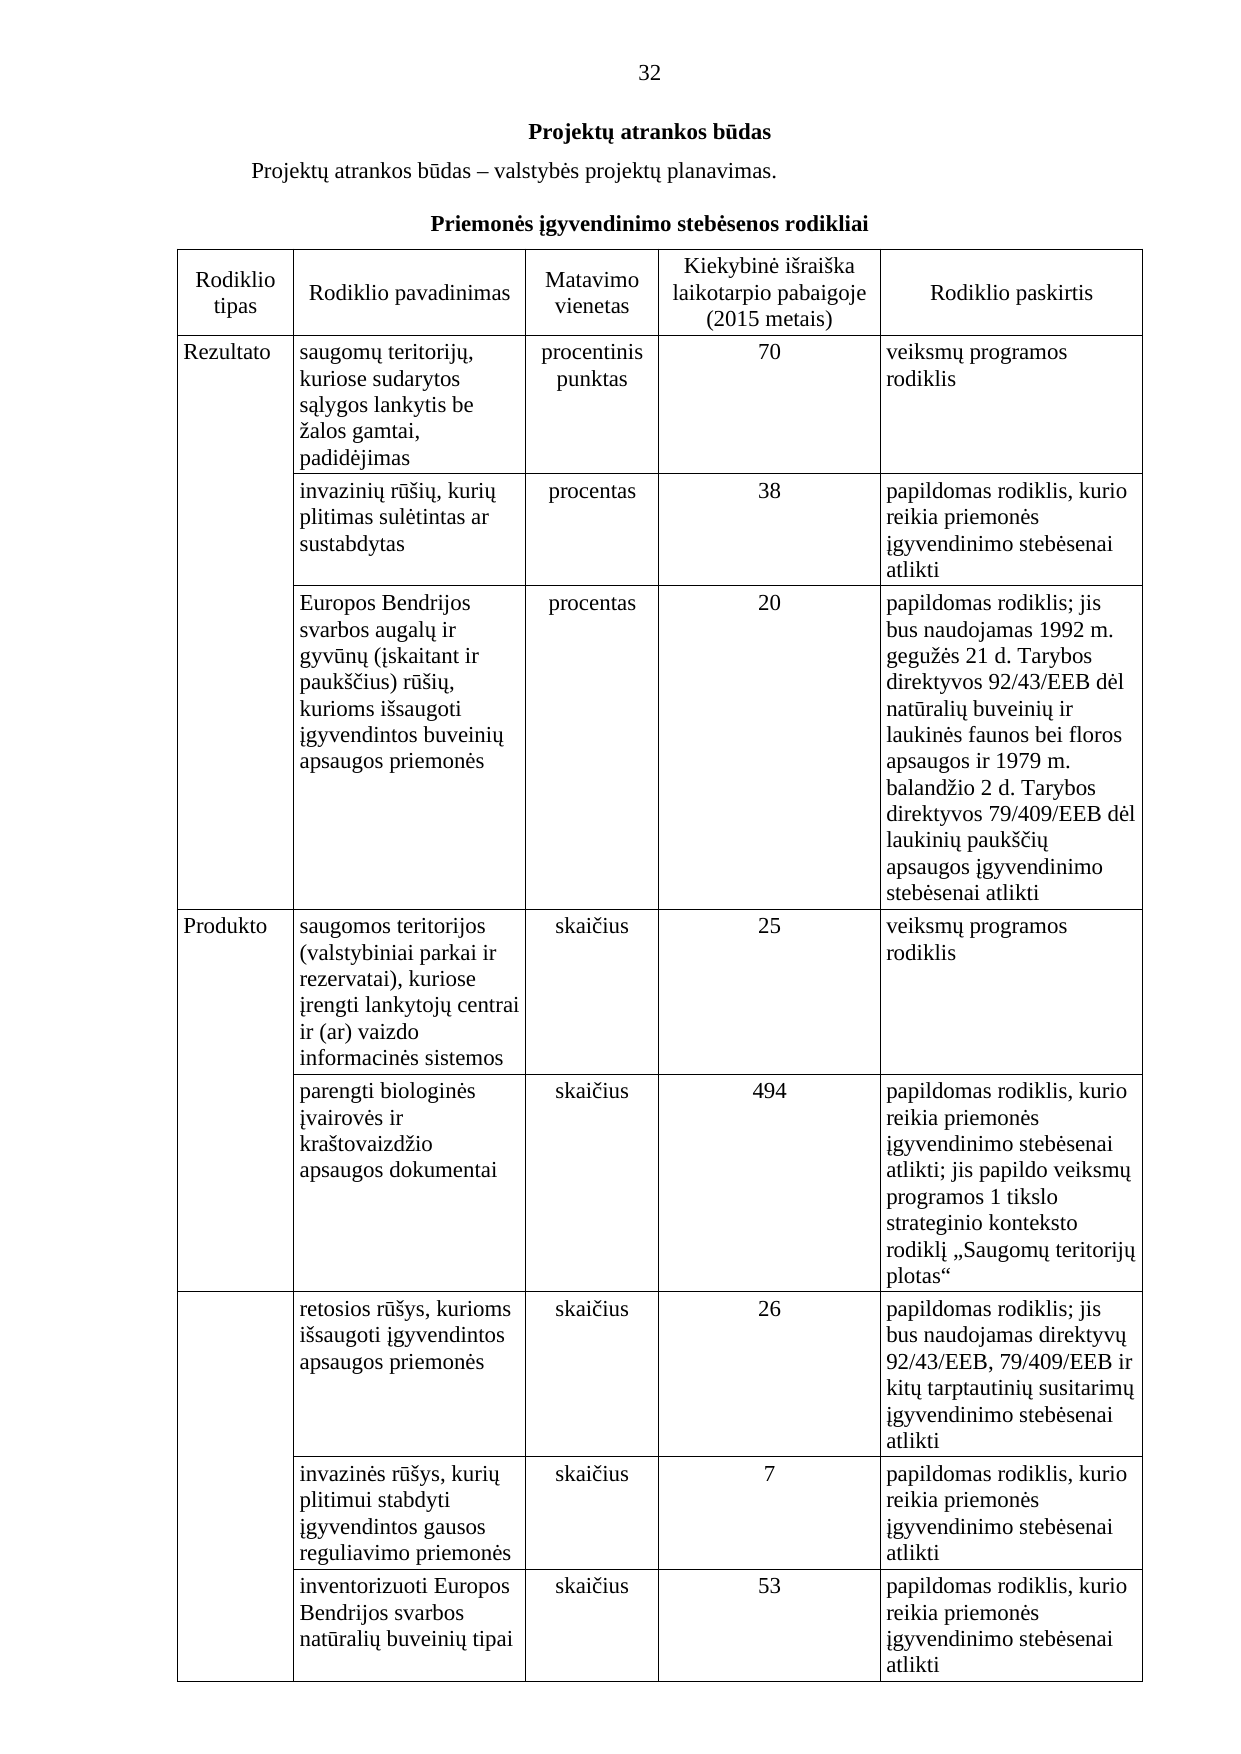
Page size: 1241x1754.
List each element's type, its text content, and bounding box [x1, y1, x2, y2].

table_cell Rezultato [178, 336, 293, 908]
table_cell saugomos teritorijos (valstybiniai parkai ir rezervatai), kuriose įrengti lankytojų centrai ir (ar) vaizdo informacinės sistemos [294, 910, 525, 1073]
table_header Kiekybinė išraiška laikotarpio pabaigoje (2015 metais) [659, 250, 880, 334]
table_cell procentas [526, 474, 658, 585]
table_cell skaičius [526, 1292, 658, 1456]
table_cell papildomas rodiklis, kurio reikia priemonės įgyvendinimo stebėsenai atlikti; jis papildo veiksmų programos 1 tikslo strateginio konteksto rodiklį „Saugomų teritorijų plotas“ [881, 1075, 1142, 1291]
table_cell 7 [659, 1457, 880, 1568]
table_cell retosios rūšys, kurioms išsaugoti įgyvendintos apsaugos priemonės [294, 1292, 525, 1456]
table_cell skaičius [526, 1075, 658, 1291]
table_cell papildomas rodiklis, kurio reikia priemonės įgyvendinimo stebėsenai atlikti [881, 1457, 1142, 1568]
table_cell 494 [659, 1075, 880, 1291]
table_cell invazinės rūšys, kurių plitimui stabdyti įgyvendintos gausos reguliavimo priemonės [294, 1457, 525, 1568]
table_cell Europos Bendrijos svarbos augalų ir gyvūnų (įskaitant ir paukščius) rūšių, kurioms išsaugoti įgyvendintos buveinių apsaugos priemonės [294, 586, 525, 908]
table_header Rodiklio pavadinimas [294, 250, 525, 334]
table_cell skaičius [526, 1570, 658, 1681]
table_cell 38 [659, 474, 880, 585]
table_cell parengti biologinės įvairovės ir kraštovaizdžio apsaugos dokumentai [294, 1075, 525, 1291]
table_header Rodiklio tipas [178, 250, 293, 334]
table_cell papildomas rodiklis, kurio reikia priemonės įgyvendinimo stebėsenai atlikti [881, 474, 1142, 585]
table_cell [178, 1292, 293, 1681]
table_cell papildomas rodiklis, kurio reikia priemonės įgyvendinimo stebėsenai atlikti [881, 1570, 1142, 1681]
table_cell skaičius [526, 1457, 658, 1568]
table_cell procentinis punktas [526, 336, 658, 473]
text Projektų atrankos būdas – valstybės projektų planavimas. [177, 157, 1122, 183]
table_cell saugomų teritorijų, kuriose sudarytos sąlygos lankytis be žalos gamtai, padidėjimas [294, 336, 525, 473]
table_cell Produkto [178, 910, 293, 1291]
table_cell 26 [659, 1292, 880, 1456]
table_cell 70 [659, 336, 880, 473]
table_cell 20 [659, 586, 880, 908]
table_cell veiksmų programos rodiklis [881, 336, 1142, 473]
table_header Rodiklio paskirtis [881, 250, 1142, 334]
table_cell skaičius [526, 910, 658, 1073]
table_cell papildomas rodiklis; jis bus naudojamas direktyvų 92/43/EEB, 79/409/EEB ir kitų tarptautinių susitarimų įgyvendinimo stebėsenai atlikti [881, 1292, 1142, 1456]
table_header Matavimo vienetas [526, 250, 658, 334]
table_cell 53 [659, 1570, 880, 1681]
text Priemonės įgyvendinimo stebėsenos rodikliai [177, 210, 1122, 236]
table_cell 25 [659, 910, 880, 1073]
table_cell papildomas rodiklis; jis bus naudojamas 1992 m. gegužės 21 d. Tarybos direktyvos 92/43/EEB dėl natūralių buveinių ir laukinės faunos bei floros apsaugos ir 1979 m. balandžio 2 d. Tarybos direktyvos 79/409/EEB dėl laukinių paukščių apsaugos įgyvendinimo stebėsenai atlikti [881, 586, 1142, 908]
table_cell procentas [526, 586, 658, 908]
table_cell inventorizuoti Europos Bendrijos svarbos natūralių buveinių tipai [294, 1570, 525, 1681]
text Projektų atrankos būdas [177, 118, 1122, 144]
table_cell veiksmų programos rodiklis [881, 910, 1142, 1073]
table_cell invazinių rūšių, kurių plitimas sulėtintas ar sustabdytas [294, 474, 525, 585]
